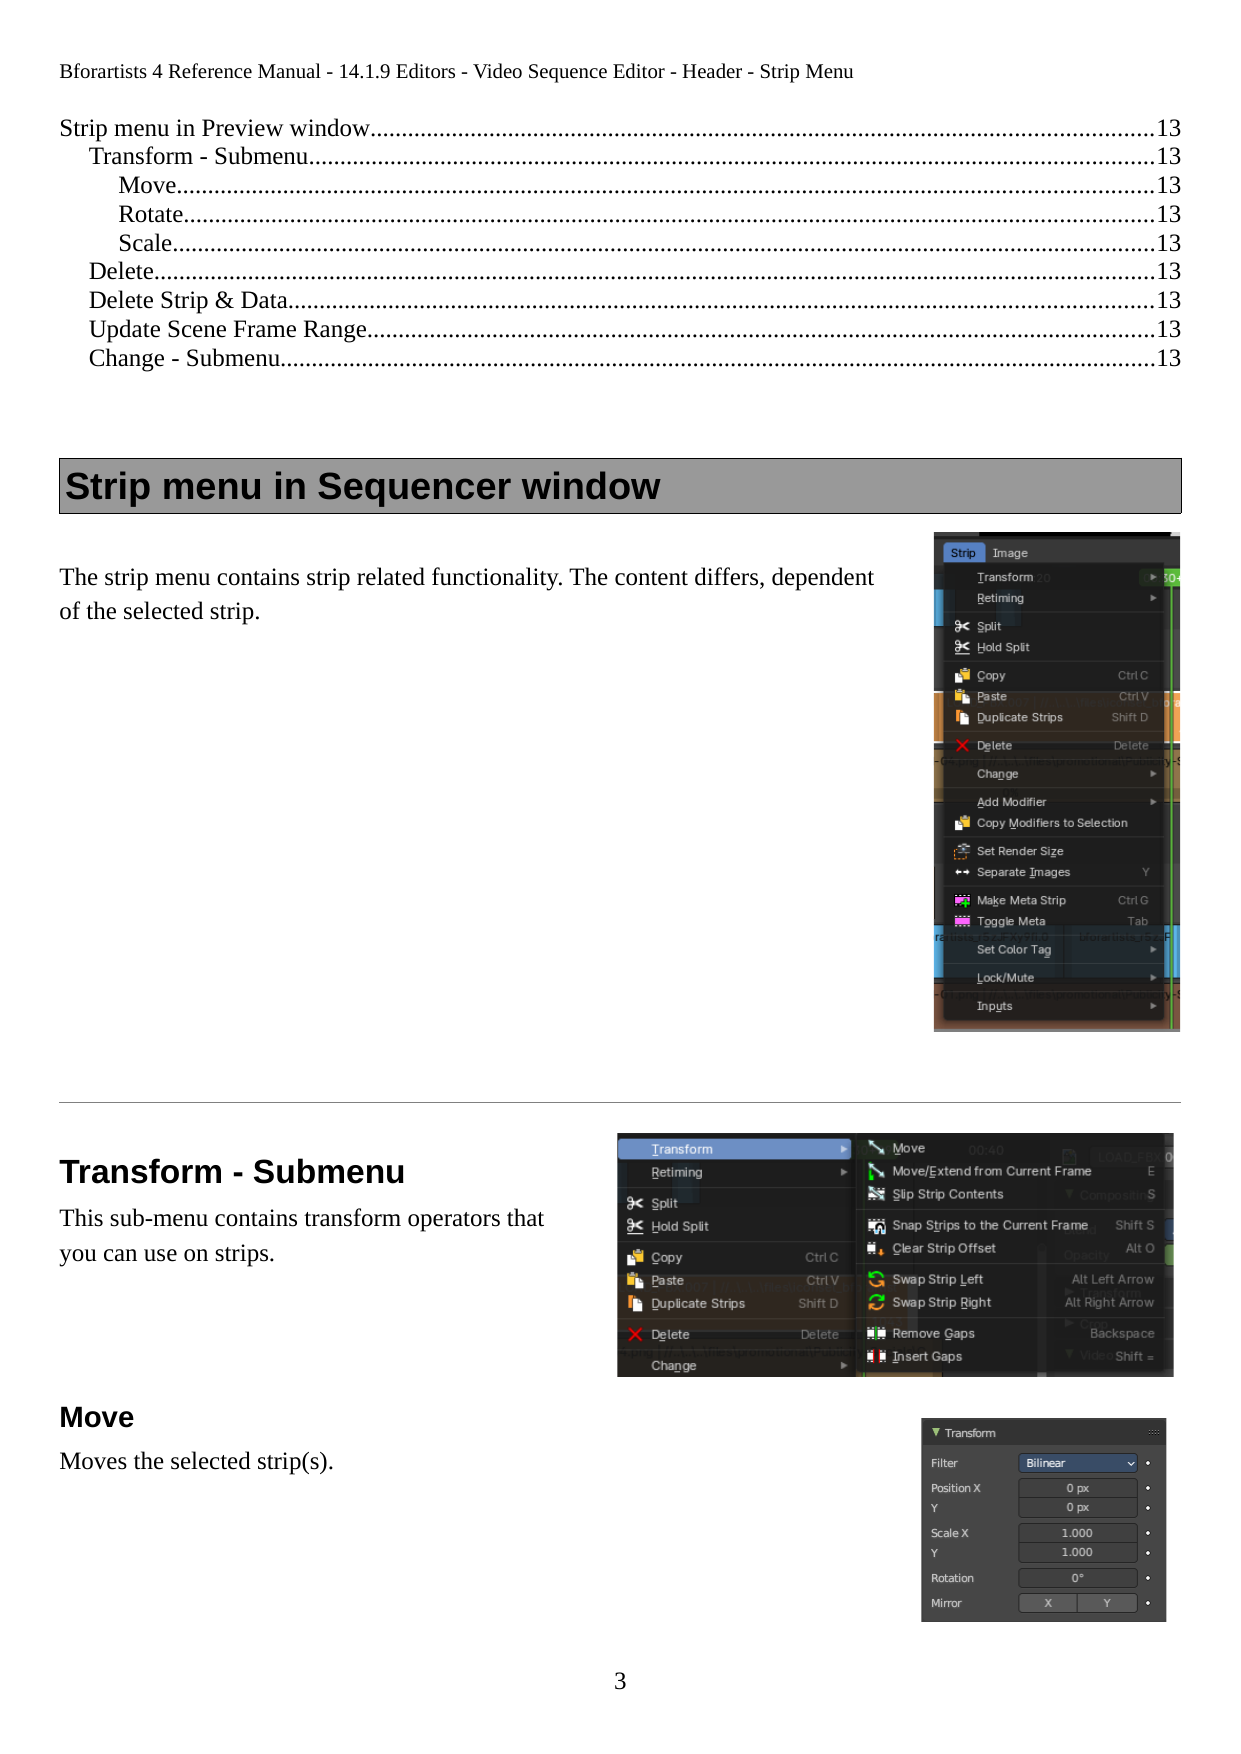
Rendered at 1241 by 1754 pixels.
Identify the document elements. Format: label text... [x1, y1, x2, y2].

picture [617, 1133, 1174, 1377]
text This sub-menu contains transform operators that you can use on strips. [59, 1203, 617, 1266]
text Transform - Submenu 13 [88, 141, 1181, 170]
text Rotate 13 [118, 199, 1181, 228]
table_header Strip menu in Sequencer window [60, 459, 1181, 513]
subtitle Move [59, 1399, 1181, 1433]
text Delete 13 [88, 256, 1181, 285]
text Change - Submenu 13 [88, 343, 1181, 371]
text The strip menu contains strip related functionality. The content differs, dependent of the selected strip. [59, 562, 933, 625]
text Move 13 [118, 170, 1181, 199]
text Delete Strip & Data 13 [88, 285, 1181, 314]
picture [933, 532, 1181, 1032]
text Update Scene Frame Range 13 [88, 314, 1181, 343]
text Scale 13 [118, 228, 1181, 256]
picture [921, 1418, 1167, 1622]
text Strip menu in Preview window 13 [59, 113, 1181, 141]
subtitle Transform - Submenu [59, 1152, 617, 1191]
text Moves the selected strip(s). [59, 1446, 921, 1474]
